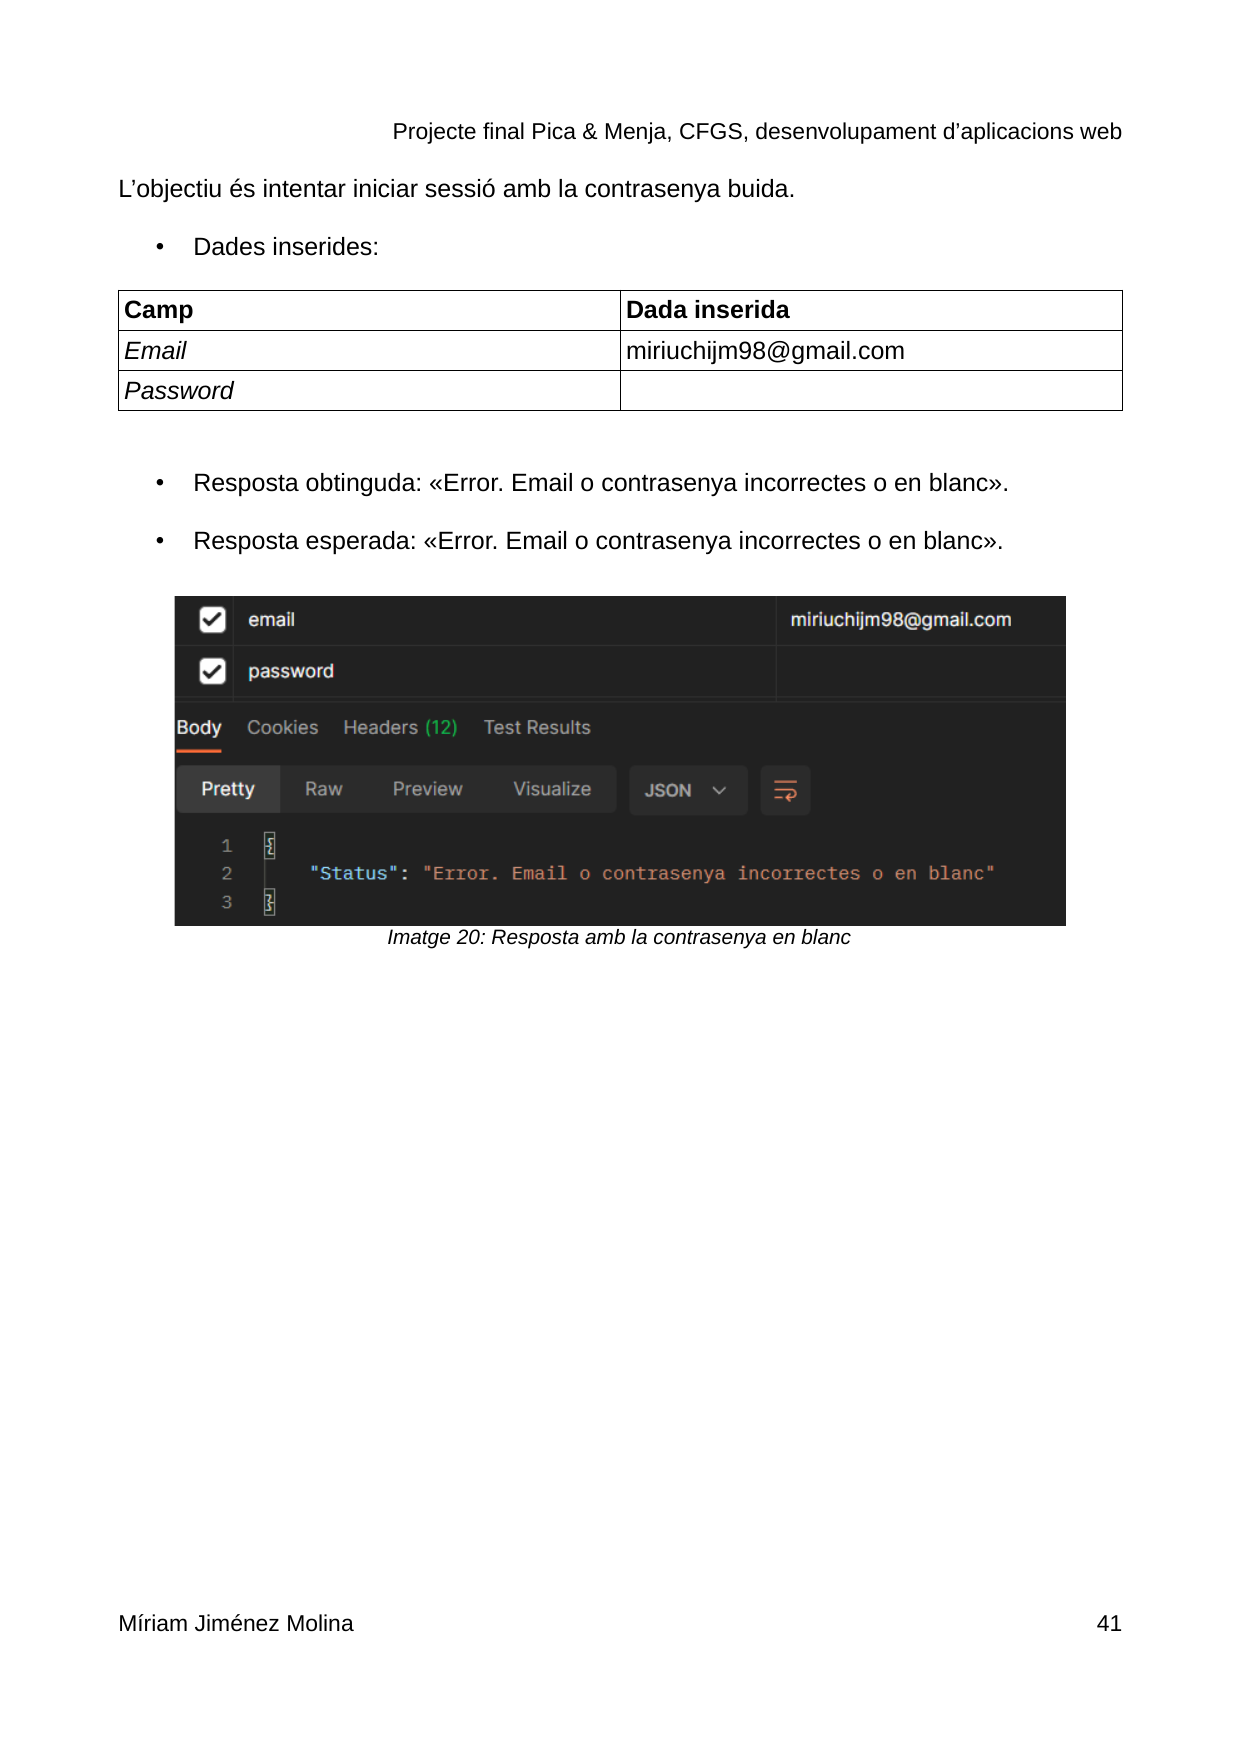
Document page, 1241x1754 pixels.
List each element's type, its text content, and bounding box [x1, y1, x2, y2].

table_cell Password [119, 371, 620, 410]
list Dades inserides: [156, 232, 1122, 261]
list Resposta esperada: «Error. Email o contrasenya incorrectes o en blanc». [156, 526, 1122, 555]
table_cell Email [119, 331, 620, 370]
table_header Dada inserida [621, 291, 1122, 330]
table_cell miriuchijm98@gmail.com [621, 331, 1122, 370]
text L’objectiu és intentar iniciar sessió amb la contrasenya buida. [118, 174, 1122, 203]
text Imatge 20: Resposta amb la contrasenya en blanc [174, 926, 1066, 949]
picture [174, 596, 1066, 926]
table_header Camp [119, 291, 620, 330]
table_cell [621, 371, 1122, 410]
list Resposta obtinguda: «Error. Email o contrasenya incorrectes o en blanc». [156, 468, 1122, 497]
